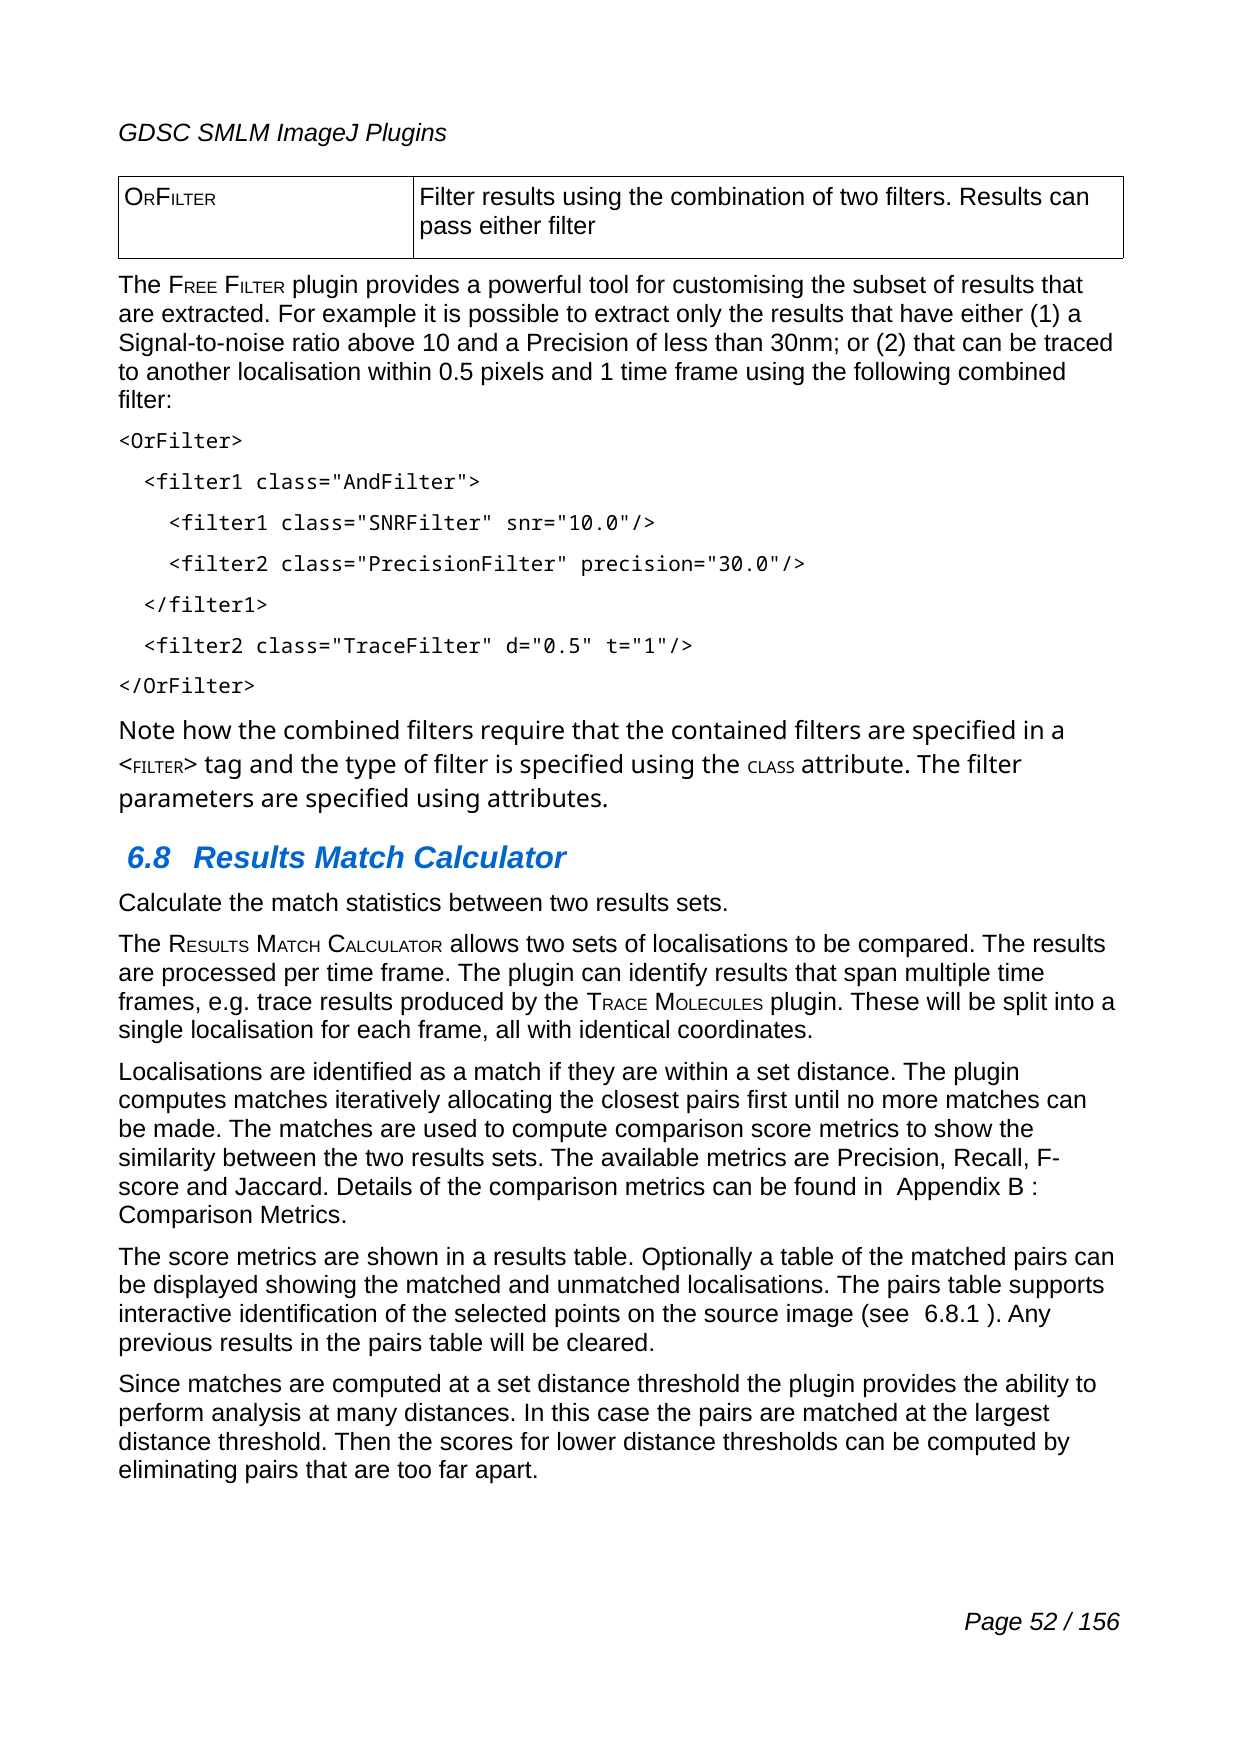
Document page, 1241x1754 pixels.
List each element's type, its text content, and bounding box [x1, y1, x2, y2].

table_cell Filter results using the combination of two filters. Results can pass either filter [414, 177, 1123, 258]
text <filter2 class="TraceFilter" d="0.5" t="1"/> [118, 631, 1122, 659]
table_cell OrFilter [119, 177, 413, 258]
text </filter1> [118, 590, 1122, 618]
text Calculate the match statistics between two results sets. [118, 888, 1122, 916]
text Since matches are computed at a set distance threshold the plugin provides the ability to perform analysis at many distances. In this case the pairs are matched at the largest distance threshold. Then the scores for lower distance thresholds can be computed by eliminating pairs that are too far apart. [118, 1369, 1122, 1484]
text The score metrics are shown in a results table. Optionally a table of the matched pairs can be displayed showing the matched and unmatched localisations. The pairs table supports interactive identification of the selected points on the source image (see 6.8.1). Any previous results in the pairs table will be cleared. [118, 1241, 1122, 1356]
text <filter2 class="PrecisionFilter" precision="30.0"/> [118, 549, 1122, 577]
text The Free Filter plugin provides a powerful tool for customising the subset of results that are extracted. For example it is possible to extract only the results that have either (1) a Signal-to-noise ratio above 10 and a Precision of less than 30nm; or (2) that can be traced to another localisation within 0.5 pixels and 1 time frame using the following combined filter: [118, 270, 1122, 414]
subtitle Results Match Calculator [118, 839, 1122, 875]
text Note how the combined filters require that the contained filters are specified in a <filter> tag and the type of filter is specified using the class attribute. The filter parameters are specified using attributes. [118, 712, 1122, 814]
text The Results Match Calculator allows two sets of localisations to be compared. The results are processed per time frame. The plugin can identify results that span multiple time frames, e.g. trace results produced by the Trace Molecules plugin. These will be split into a single localisation for each frame, all with identical coordinates. [118, 929, 1122, 1044]
text Localisations are identified as a match if they are within a set distance. The plugin computes matches iteratively allocating the closest pairs first until no more matches can be made. The matches are used to compute comparison score metrics to show the similarity between the two results sets. The available metrics are Precision, Recall, F-score and Jaccard. Details of the comparison metrics can be found in Appendix B : Comparison Metrics. [118, 1056, 1122, 1229]
text </OrFilter> [118, 672, 1122, 700]
text <filter1 class="AndFilter"> [118, 467, 1122, 496]
text <filter1 class="SNRFilter" snr="10.0"/> [118, 508, 1122, 537]
text <OrFilter> [118, 427, 1122, 455]
